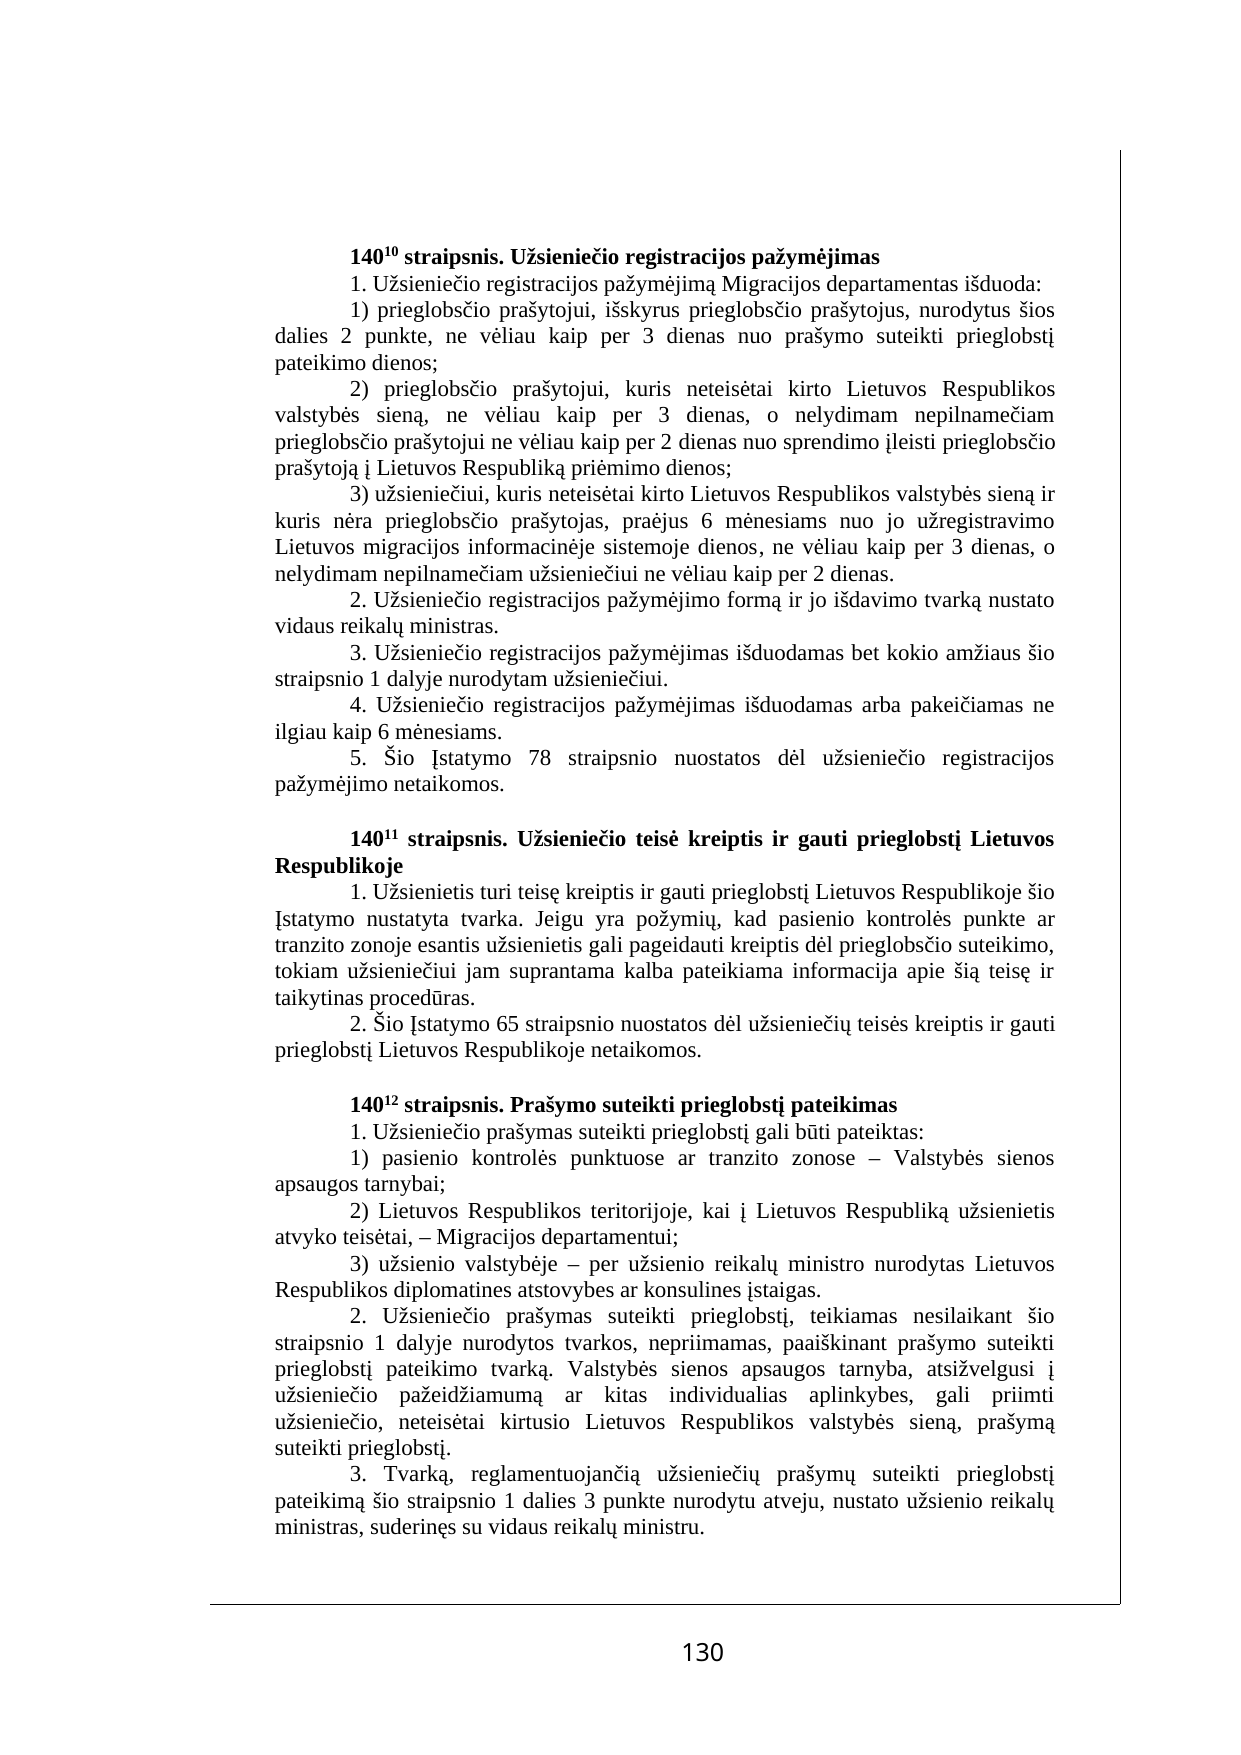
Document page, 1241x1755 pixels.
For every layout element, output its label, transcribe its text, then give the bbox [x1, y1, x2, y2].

text 1) pasienio kontrolės punktuose ar tranzito zonose – Valstybės sienos apsaugos tarnybai; [210, 1144, 1120, 1197]
text 1) prieglobsčio prašytojui, išskyrus prieglobsčio prašytojus, nurodytus šios dalies 2 punkte, ne vėliau kaip per 3 dienas nuo prašymo suteikti prieglobstį pateikimo dienos; [210, 296, 1120, 375]
text 3) užsieniečiui, kuris neteisėtai kirto Lietuvos Respublikos valstybės sieną ir kuris nėra prieglobsčio prašytojas, praėjus 6 mėnesiams nuo jo užregistravimo Lietuvos migracijos informacinėje sistemoje dienos, ne vėliau kaip per 3 dienas, o nelydimam nepilnamečiam užsieniečiui ne vėliau kaip per 2 dienas. [210, 481, 1120, 586]
text 4. Užsieniečio registracijos pažymėjimas išduodamas arba pakeičiamas ne ilgiau kaip 6 mėnesiams. [210, 691, 1120, 744]
text 3. Tvarką, reglamentuojančią užsieniečių prašymų suteikti prieglobstį pateikimą šio straipsnio 1 dalies 3 punkte nurodytu atveju, nustato užsienio reikalų ministras, suderinęs su vidaus reikalų ministru. [210, 1460, 1120, 1604]
text 5. Šio Įstatymo 78 straipsnio nuostatos dėl užsieniečio registracijos pažymėjimo netaikomos. [210, 744, 1120, 797]
text 14011 straipsnis. Užsieniečio teisė kreiptis ir gauti prieglobstį Lietuvos Respublikoje [210, 826, 1120, 878]
text 2. Užsieniečio prašymas suteikti prieglobstį, teikiamas nesilaikant šio straipsnio 1 dalyje nurodytos tvarkos, nepriimamas, paaiškinant prašymo suteikti prieglobstį pateikimo tvarką. Valstybės sienos apsaugos tarnyba, atsižvelgusi į užsieniečio pažeidžiamumą ar kitas individualias aplinkybes, gali priimti užsieniečio, neteisėtai kirtusio Lietuvos Respublikos valstybės sieną, prašymą suteikti prieglobstį. [210, 1302, 1120, 1460]
text 14012 straipsnis. Prašymo suteikti prieglobstį pateikimas [210, 1091, 1120, 1118]
text 3) užsienio valstybėje – per užsienio reikalų ministro nurodytas Lietuvos Respublikos diplomatines atstovybes ar konsulines įstaigas. [210, 1249, 1120, 1302]
text 2. Šio Įstatymo 65 straipsnio nuostatos dėl užsieniečių teisės kreiptis ir gauti prieglobstį Lietuvos Respublikoje netaikomos. [210, 1010, 1120, 1063]
text 1. Užsieniečio prašymas suteikti prieglobstį gali būti pateiktas: [210, 1118, 1120, 1144]
text 1. Užsienietis turi teisę kreiptis ir gauti prieglobstį Lietuvos Respublikoje šio Įstatymo nustatyta tvarka. Jeigu yra požymių, kad pasienio kontrolės punkte ar tranzito zonoje esantis užsienietis gali pageidauti kreiptis dėl prieglobsčio suteikimo, tokiam užsieniečiui jam suprantama kalba pateikiama informacija apie šią teisę ir taikytinas procedūras. [210, 878, 1120, 1010]
text 14010 straipsnis. Užsieniečio registracijos pažymėjimas [210, 243, 1120, 270]
text 2) prieglobsčio prašytojui, kuris neteisėtai kirto Lietuvos Respublikos valstybės sieną, ne vėliau kaip per 3 dienas, o nelydimam nepilnamečiam prieglobsčio prašytojui ne vėliau kaip per 2 dienas nuo sprendimo įleisti prieglobsčio prašytoją į Lietuvos Respubliką priėmimo dienos; [210, 375, 1120, 481]
text 2) Lietuvos Respublikos teritorijoje, kai į Lietuvos Respubliką užsienietis atvyko teisėtai, – Migracijos departamentui; [210, 1197, 1120, 1249]
text 3. Užsieniečio registracijos pažymėjimas išduodamas bet kokio amžiaus šio straipsnio 1 dalyje nurodytam užsieniečiui. [210, 639, 1120, 691]
text 1. Užsieniečio registracijos pažymėjimą Migracijos departamentas išduoda: [210, 270, 1120, 296]
text 2. Užsieniečio registracijos pažymėjimo formą ir jo išdavimo tvarką nustato vidaus reikalų ministras. [210, 586, 1120, 639]
